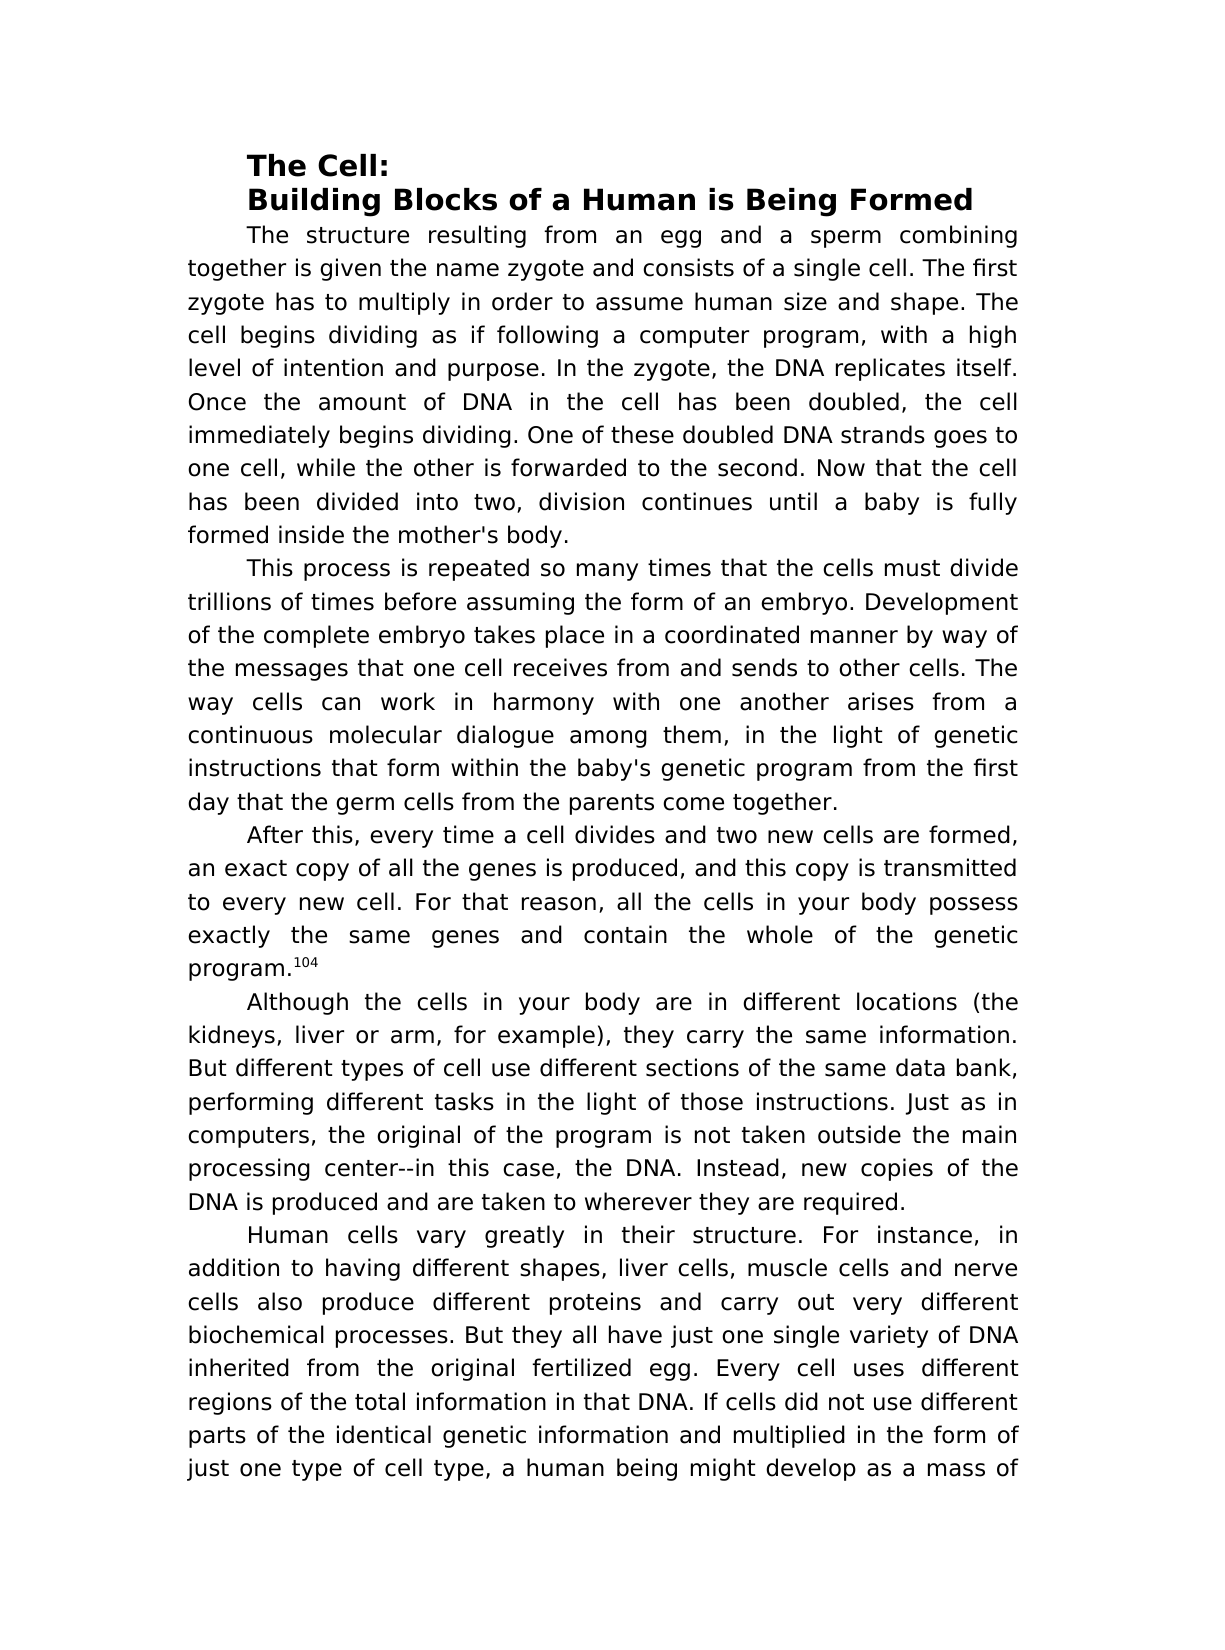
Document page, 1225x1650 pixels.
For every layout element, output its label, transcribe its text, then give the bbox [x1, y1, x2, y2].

text This process is repeated so many times that the cells must divide trillions of times before assuming the form of an embryo. Development of the complete embryo takes place in a coordinated manner by way of the messages that one cell receives from and sends to other cells. The way cells can work in harmony with one another arises from a continuous molecular dialogue among them, in the light of genetic instructions that form within the baby's genetic program from the first day that the germ cells from the parents come together. [187, 550, 1020, 817]
text Although the cells in your body are in different locations (the kidneys, liver or arm, for example), they carry the same information. But different types of cell use different sections of the same data bank, performing different tasks in the light of those instructions. Just as in computers, the original of the program is not taken outside the main processing center--in this case, the DNA. Instead, new copies of the DNA is produced and are taken to wherever they are required. [187, 983, 1020, 1217]
text After this, every time a cell divides and two new cells are formed, an exact copy of all the genes is produced, and this copy is transmitted to every new cell. For that reason, all the cells in your body possess exactly the same genes and contain the whole of the genetic program.104 [187, 817, 1020, 983]
text The structure resulting from an egg and a sperm combining together is given the name zygote and consists of a single cell. The first zygote has to multiply in order to assume human size and shape. The cell begins dividing as if following a computer program, with a high level of intention and purpose. In the zygote, the DNA replicates itself. Once the amount of DNA in the cell has been doubled, the cell immediately begins dividing. One of these doubled DNA strands goes to one cell, while the other is forwarded to the second. Now that the cell has been divided into two, division continues until a baby is fully formed inside the mother's body. [187, 217, 1020, 550]
text Building Blocks of a Human is Being Formed [187, 183, 1020, 217]
text The Cell: [187, 150, 1020, 183]
text Human cells vary greatly in their structure. For instance, in addition to having different shapes, liver cells, muscle cells and nerve cells also produce different proteins and carry out very different biochemical processes. But they all have just one single variety of DNA inherited from the original fertilized egg. Every cell uses different regions of the total information in that DNA. If cells did not use different parts of the identical genetic information and multiplied in the form of just one type of cell type, a human being might develop as a mass of [187, 1217, 1020, 1483]
